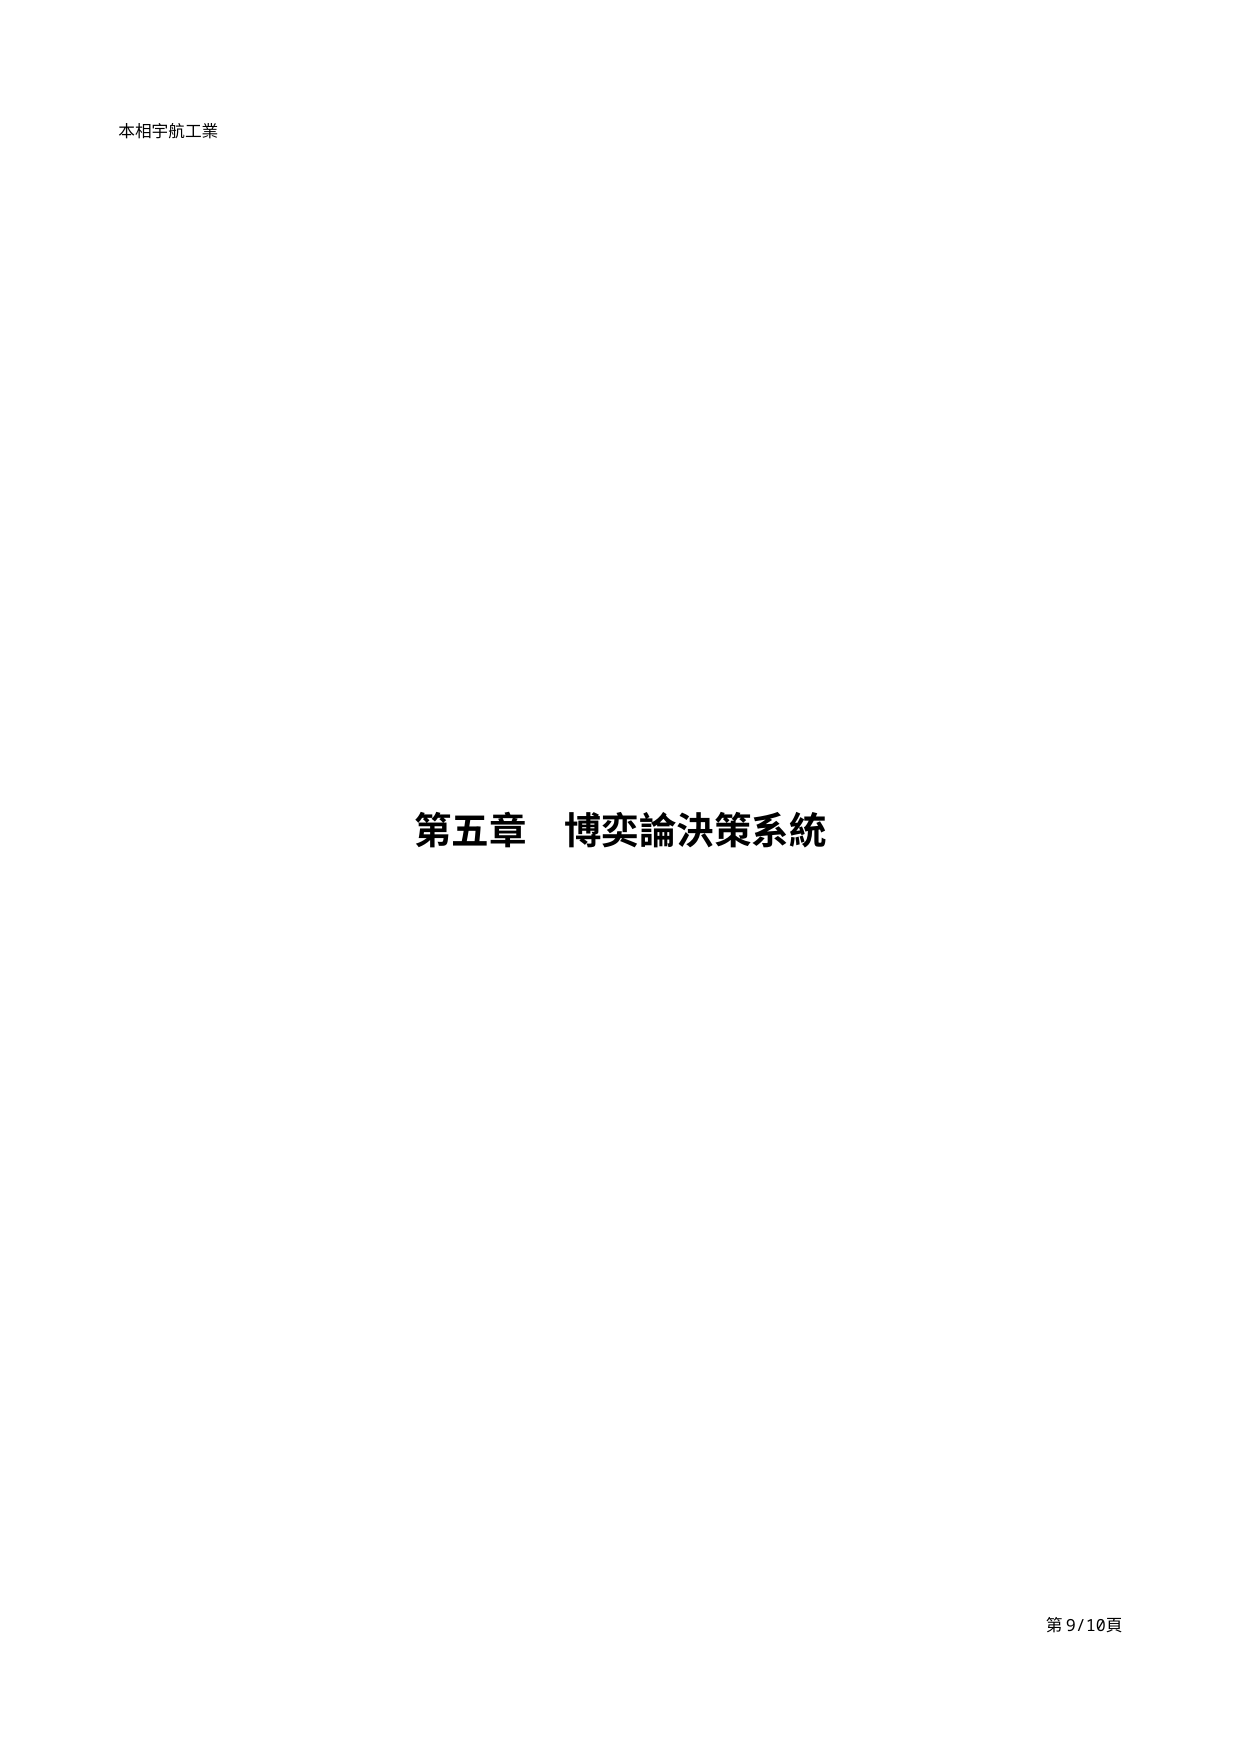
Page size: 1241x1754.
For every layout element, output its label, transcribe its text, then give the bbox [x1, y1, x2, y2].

subtitle 第五章 博奕論決策系統 [118, 801, 1122, 855]
